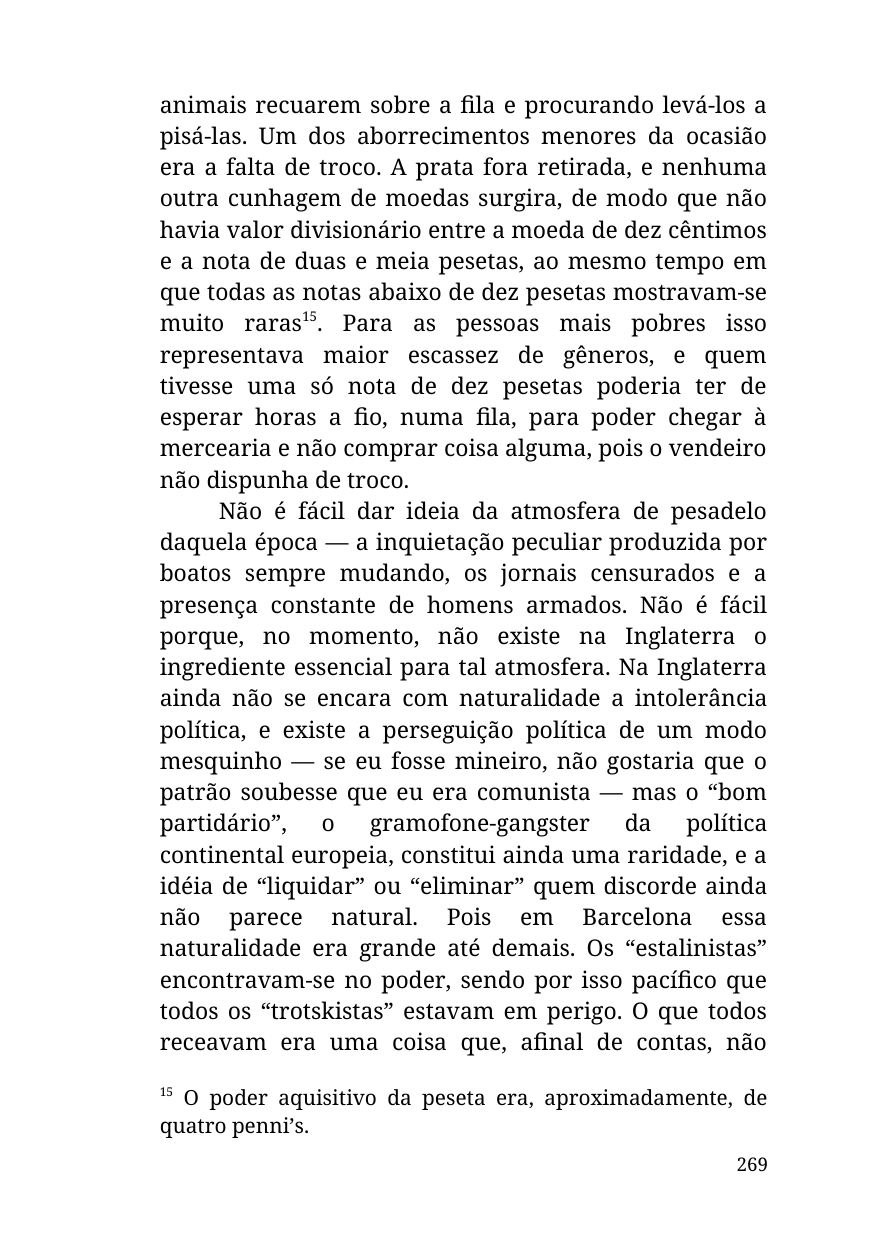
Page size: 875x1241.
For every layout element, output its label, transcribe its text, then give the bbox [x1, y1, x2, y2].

text Não é fácil dar ideia da atmosfera de pesadelo daquela época — a inquietação peculiar produzida por boatos sempre mudando, os jornais censurados e a presença constante de homens armados. Não é fácil porque, no momento, não existe na Inglaterra o ingrediente essencial para tal atmosfera. Na Inglaterra ainda não se encara com naturalidade a intolerância política, e existe a perseguição política de um modo mesquinho — se eu fosse mineiro, não gostaria que o patrão soubesse que eu era comunista — mas o “bom partidário”, o gramofone-gangster da política continental europeia, constitui ainda uma raridade, e a idéia de “liquidar” ou “eliminar” quem discorde ainda não parece natural. Pois em Barcelona essa naturalidade era grande até demais. Os “estalinistas” encontravam-se no poder, sendo por isso pacífico que todos os “trotskistas” estavam em perigo. O que todos receavam era uma coisa que, afinal de contas, não [159, 495, 768, 1057]
text O poder aquisitivo da peseta era, aproximadamente, de quatro penni’s. [159, 1083, 768, 1140]
text animais recuarem sobre a fila e procurando levá-los a pisá-las. Um dos aborrecimentos menores da ocasião era a falta de troco. A prata fora retirada, e nenhuma outra cunhagem de moedas surgira, de modo que não havia valor divisionário entre a moeda de dez cêntimos e a nota de duas e meia pesetas, ao mesmo tempo em que todas as notas abaixo de dez pesetas mostravam-se muito raras. Para as pessoas mais pobres isso representava maior escassez de gêneros, e quem tivesse uma só nota de dez pesetas poderia ter de esperar horas a fio, numa fila, para poder chegar à mercearia e não comprar coisa alguma, pois o vendeiro não dispunha de troco. [159, 88, 768, 495]
